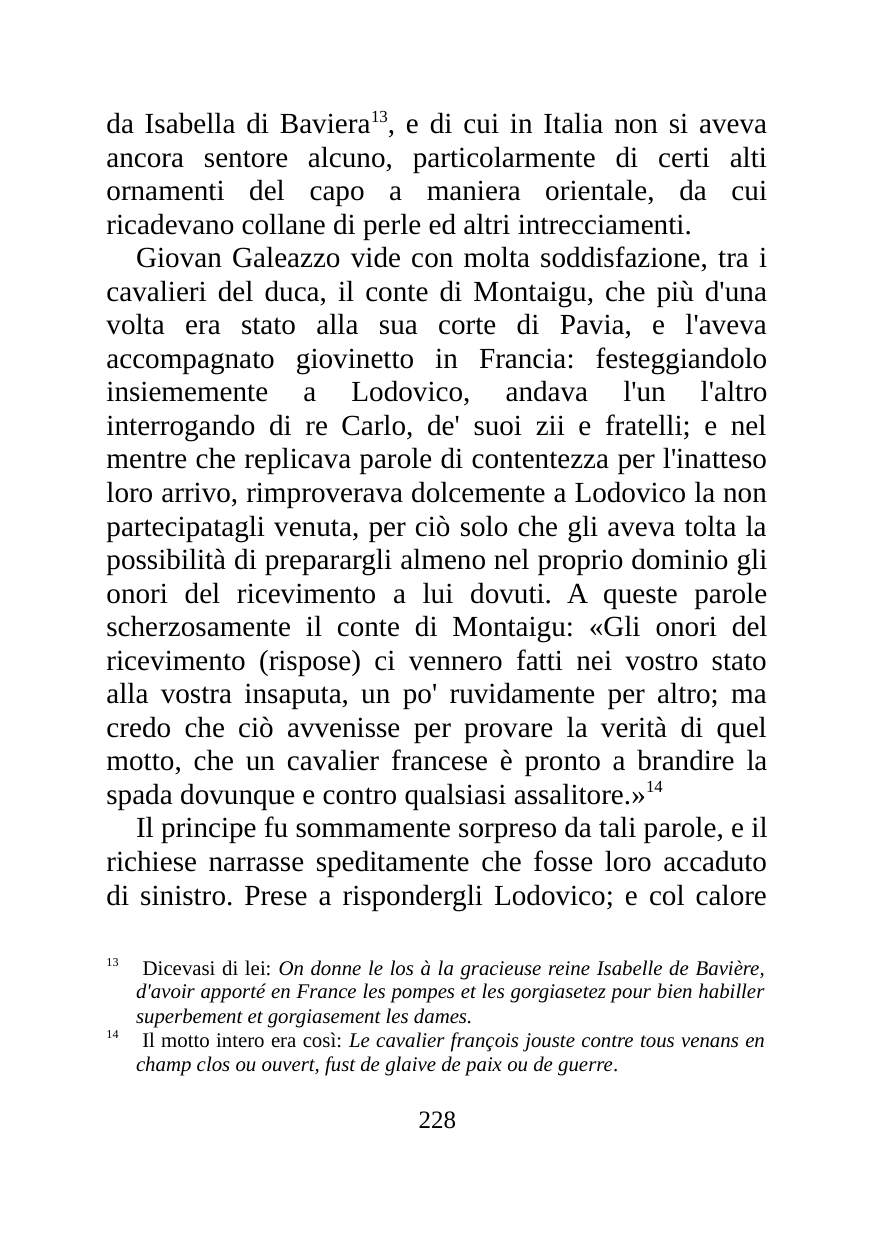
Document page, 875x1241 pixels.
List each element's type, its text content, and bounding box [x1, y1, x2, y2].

text Il motto intero era così: Le cavalier françois jouste contre tous venans en champ clos ou ouvert, fust de glaive de paix ou de guerre. [106, 1028, 768, 1076]
text Dicevasi di lei: On donne le los à la gracieuse reine Isabelle de Bavière, d'avoir apporté en France les pompes et les gorgiasetez pour bien habiller superbement et gorgiasement les dames. [106, 955, 768, 1028]
text Il principe fu sommamente sorpreso da tali parole, e il richiese narrasse speditamente che fosse loro accaduto di sinistro. Prese a rispondergli Lodovico; e col calore [106, 811, 768, 911]
text Giovan Galeazzo vide con molta soddisfazione, tra i cavalieri del duca, il conte di Montaigu, che più d'una volta era stato alla sua corte di Pavia, e l'aveva accompagnato giovinetto in Francia: festeggiandolo insiememente a Lodovico, andava l'un l'altro interrogando di re Carlo, de' suoi zii e fratelli; e nel mentre che replicava parole di contentezza per l'inatteso loro arrivo, rimproverava dolcemente a Lodovico la non partecipatagli venuta, per ciò solo che gli aveva tolta la possibilità di preparargli almeno nel proprio dominio gli onori del ricevimento a lui dovuti. A queste parole scherzosamente il conte di Montaigu: «Gli onori del ricevimento (rispose) ci vennero fatti nei vostro stato alla vostra insaputa, un po' ruvidamente per altro; ma credo che ciò avvenisse per provare la verità di quel motto, che un cavalier francese è pronto a brandire la spada dovunque e contro qualsiasi assalitore.» [106, 240, 768, 811]
text da Isabella di Baviera, e di cui in Italia non si aveva ancora sentore alcuno, particolarmente di certi alti ornamenti del capo a maniera orientale, da cui ricadevano collane di perle ed altri intrecciamenti. [106, 106, 768, 240]
